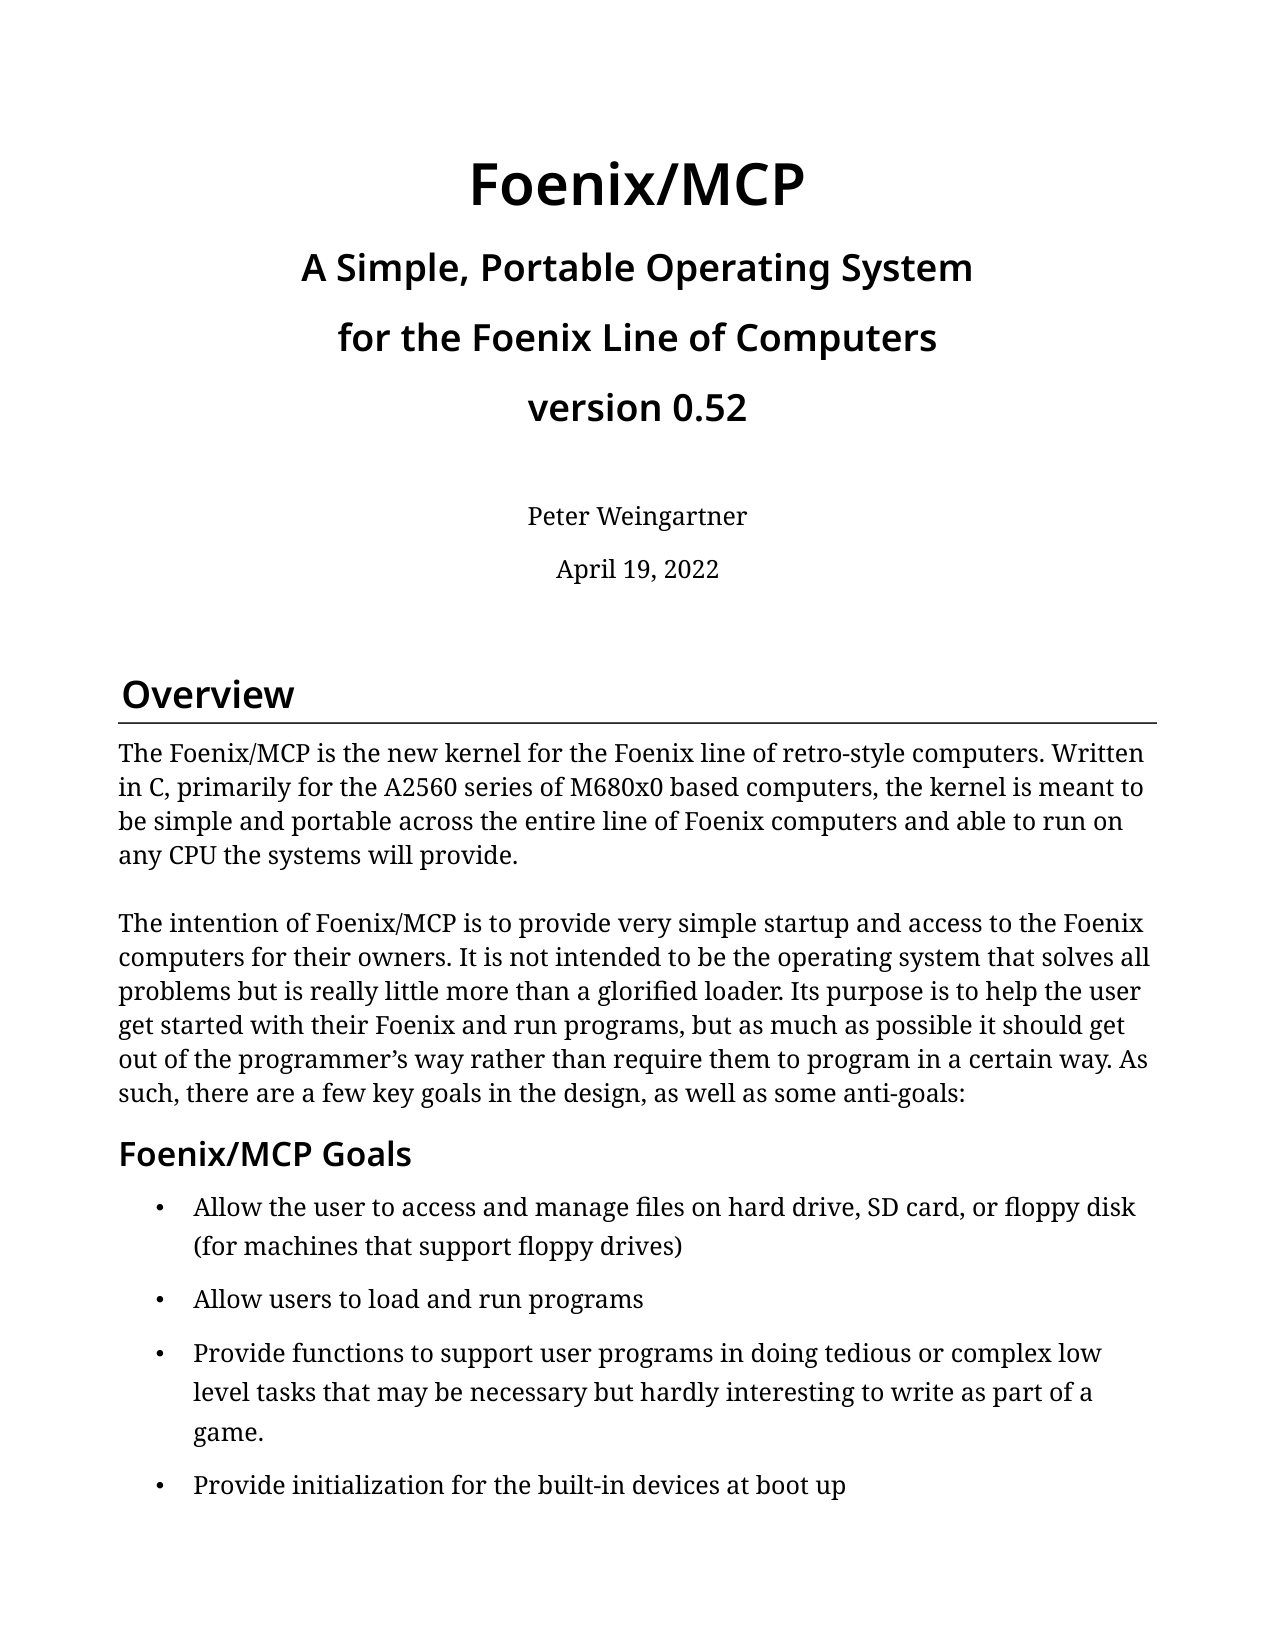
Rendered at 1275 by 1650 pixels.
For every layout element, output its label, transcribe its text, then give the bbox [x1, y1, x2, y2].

text April 19, 2022 [118, 552, 1157, 586]
title Foenix/MCP [118, 143, 1157, 223]
list Allow the user to access and manage files on hard drive, SD card, or floppy disk (for machines that support floppy drives) [156, 1189, 1157, 1262]
text The Foenix/MCP is the new kernel for the Foenix line of retro-style computers. Written in C, primarily for the A2560 series of M680x0 based computers, the kernel is meant to be simple and portable across the entire line of Foenix computers and able to run on any CPU the systems will provide. [118, 735, 1157, 872]
subtitle Foenix/MCP Goals [118, 1131, 1157, 1177]
list Provide initialization for the built-in devices at boot up [156, 1468, 1157, 1502]
subtitle A Simple, Portable Operating System [118, 241, 1157, 292]
subtitle Overview [118, 665, 1157, 722]
text The intention of Foenix/MCP is to provide very simple startup and access to the Foenix computers for their owners. It is not intended to be the operating system that solves all problems but is really little more than a glorified loader. Its purpose is to help the user get started with their Foenix and run programs, but as much as possible it should get out of the programmer’s way rather than require them to program in a certain way. As such, there are a few key goals in the design, as well as some anti-goals: [118, 906, 1157, 1110]
text Peter Weingartner [118, 498, 1157, 532]
list Provide functions to support user programs in doing tedious or complex low level tasks that may be necessary but hardly interesting to write as part of a game. [156, 1336, 1157, 1448]
list Allow users to load and run programs [156, 1282, 1157, 1316]
subtitle for the Foenix Line of Computers [118, 311, 1157, 362]
subtitle version 0.52 [118, 381, 1157, 432]
